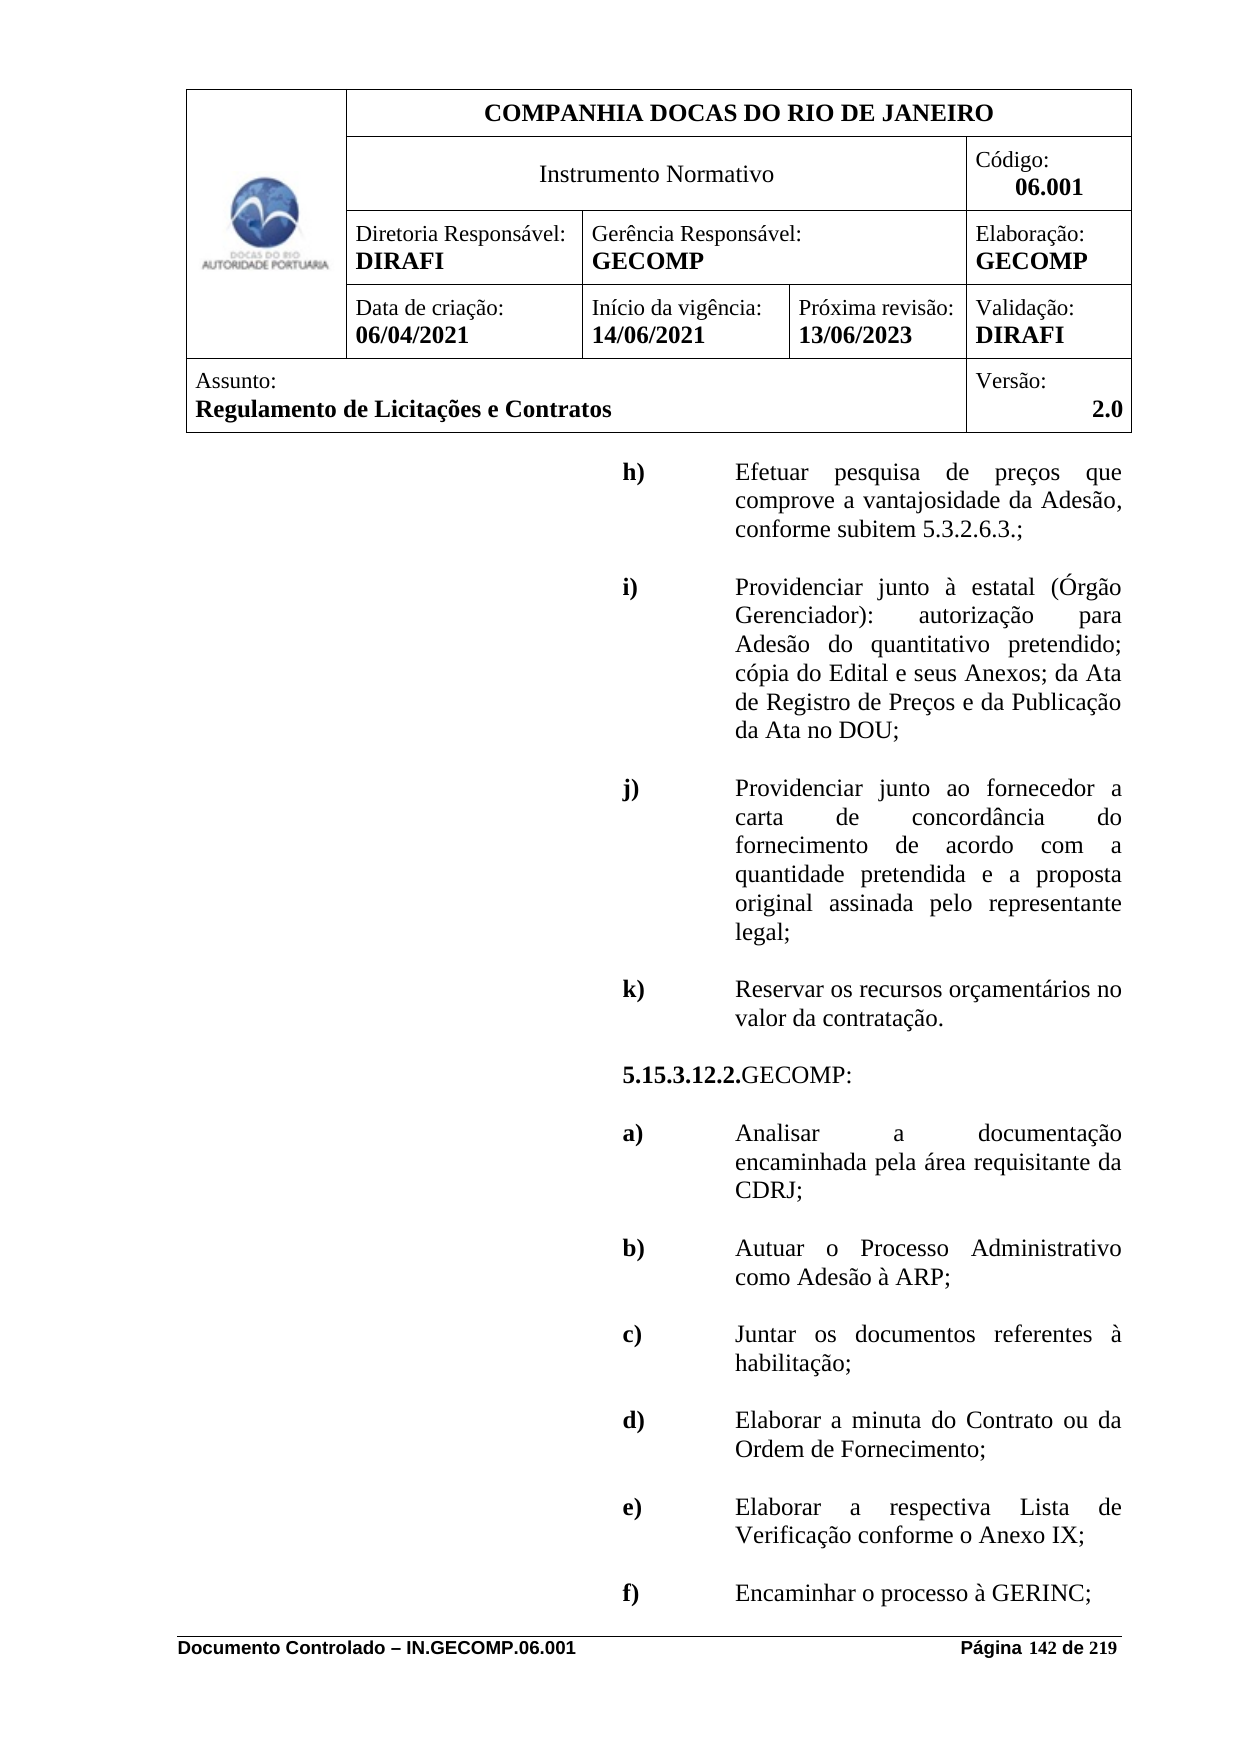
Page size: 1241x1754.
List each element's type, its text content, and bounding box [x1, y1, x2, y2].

list Autuar o Processo Administrativo como Adesão à ARP; [622, 1233, 1122, 1290]
list Elaborar a minuta do Contrato ou da Ordem de Fornecimento; [622, 1405, 1122, 1463]
list Efetuar pesquisa de preços que comprove a vantajosidade da Adesão, conforme subitem 5.3.2.6.3.; [622, 457, 1122, 543]
list GECOMP: [622, 1060, 1122, 1089]
list Providenciar junto à estatal (Órgão Gerenciador): autorização para Adesão do quantitativo pretendido; cópia do Edital e seus Anexos; da Ata de Registro de Preços e da Publicação da Ata no DOU; [622, 572, 1122, 744]
list Juntar os documentos referentes à habilitação; [622, 1319, 1122, 1377]
list Analisar a documentação encaminhada pela área requisitante da CDRJ; [622, 1118, 1122, 1204]
list Encaminhar o processo à GERINC; [622, 1578, 1122, 1607]
list Elaborar a respectiva Lista de Verificação conforme o Anexo IX; [622, 1492, 1122, 1549]
list Reservar os recursos orçamentários no valor da contratação. [622, 974, 1122, 1032]
list Providenciar junto ao fornecedor a carta de concordância do fornecimento de acordo com a quantidade pretendida e a proposta original assinada pelo representante legal; [622, 773, 1122, 945]
